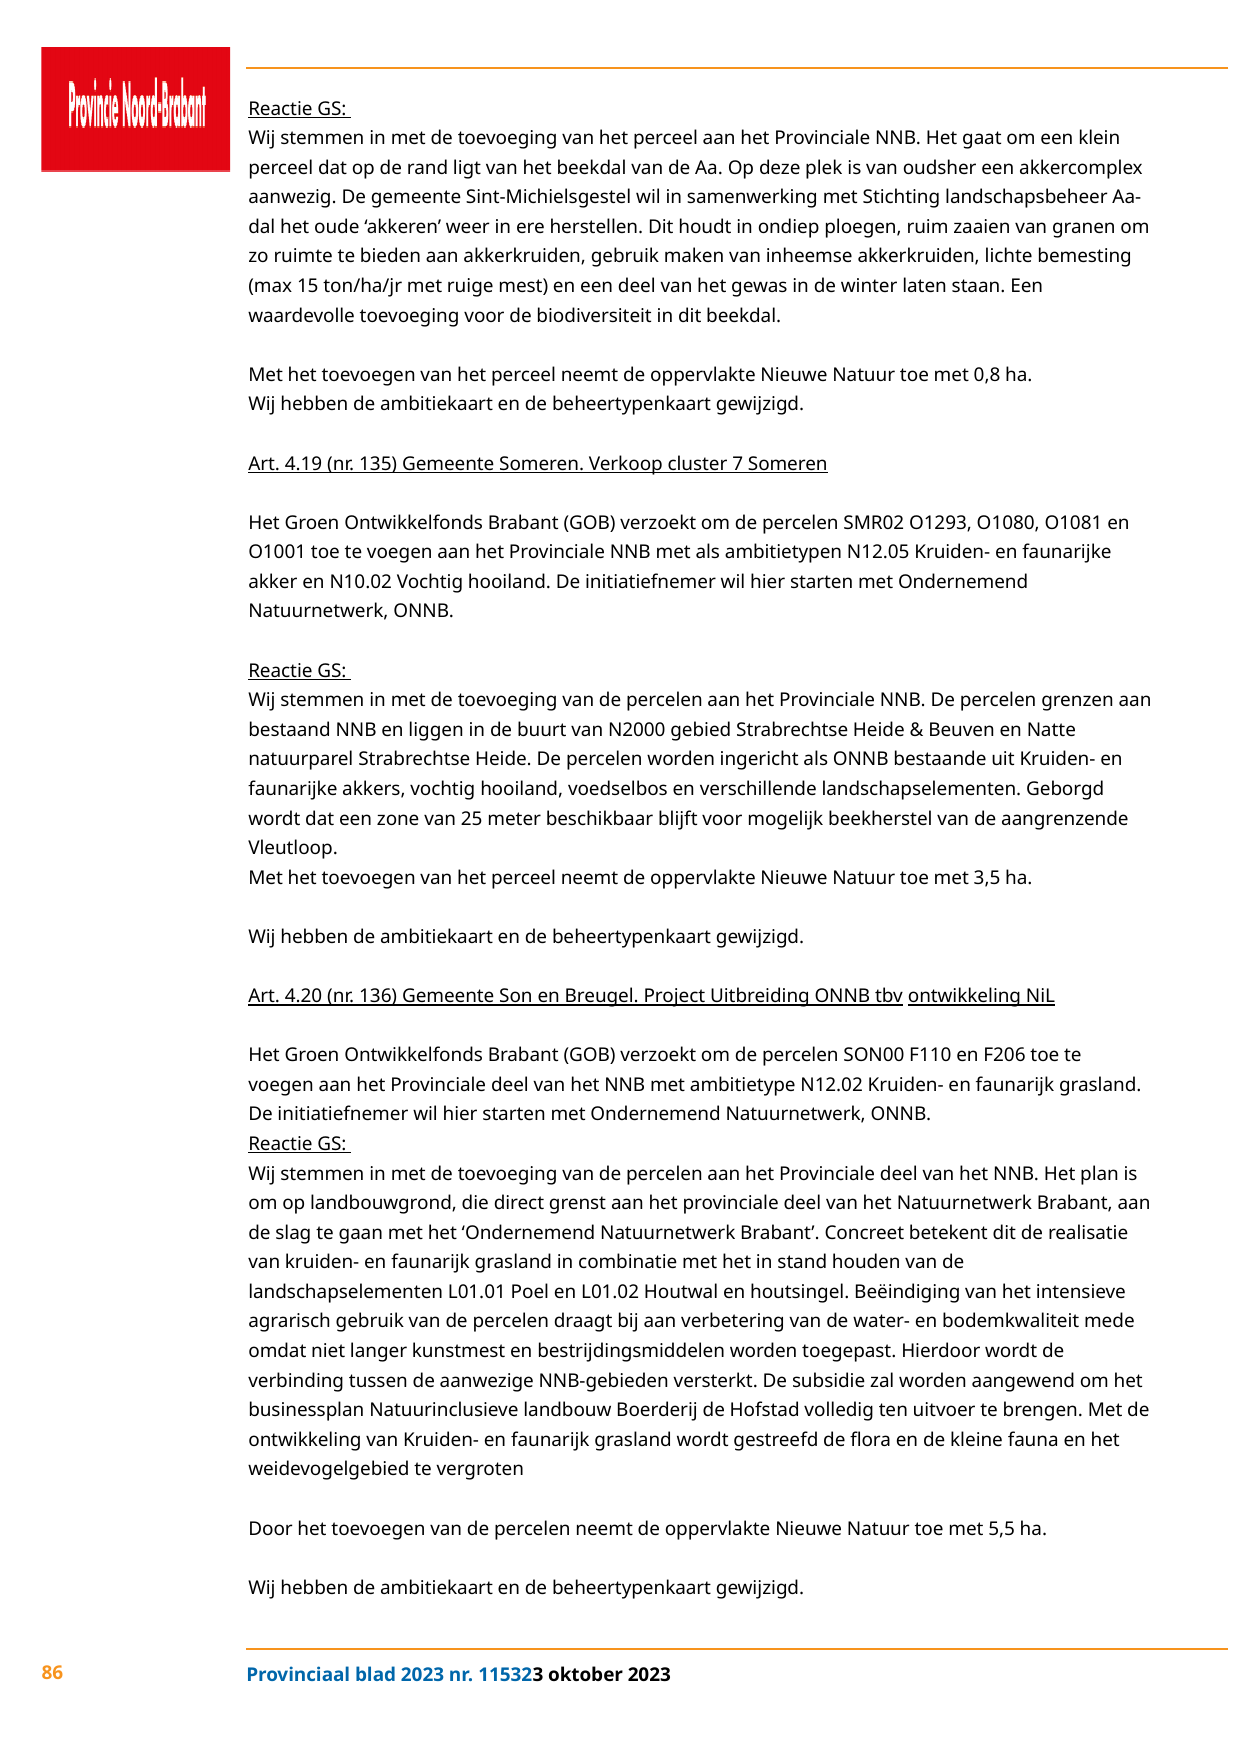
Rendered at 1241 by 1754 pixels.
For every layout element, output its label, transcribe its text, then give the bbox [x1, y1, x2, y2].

text Reactie GS: [248, 657, 1152, 683]
text Wij stemmen in met de toevoeging van de percelen aan het Provinciale deel van het NNB. Het plan is om op landbouwgrond, die direct grenst aan het provinciale deel van het Natuurnetwerk Brabant, aan de slag te gaan met het ‘Ondernemend Natuurnetwerk Brabant’. Concreet betekent dit de realisatie van kruiden- en faunarijk grasland in combinatie met het in stand houden van de landschapselementen L01.01 Poel en L01.02 Houtwal en houtsingel. Beëindiging van het intensieve agrarisch gebruik van de percelen draagt bij aan verbetering van de water- en bodemkwaliteit mede omdat niet langer kunstmest en bestrijdingsmiddelen worden toegepast. Hierdoor wordt de verbinding tussen de aanwezige NNB-gebieden versterkt. De subsidie zal worden aangewend om het businessplan Natuurinclusieve landbouw Boerderij de Hofstad volledig ten uitvoer te brengen. Met de ontwikkeling van Kruiden- en faunarijk grasland wordt gestreefd de flora en de kleine fauna en het weidevogelgebied te vergroten [248, 1160, 1152, 1481]
text Reactie GS: [248, 1130, 1152, 1156]
text Reactie GS: [248, 95, 1152, 121]
text Met het toevoegen van het perceel neemt de oppervlakte Nieuwe Natuur toe met 0,8 ha. [248, 361, 1152, 387]
text Wij hebben de ambitiekaart en de beheertypenkaart gewijzigd. [248, 1574, 1152, 1600]
text Wij stemmen in met de toevoeging van de percelen aan het Provinciale NNB. De percelen grenzen aan bestaand NNB en liggen in de buurt van N2000 gebied Strabrechtse Heide & Beuven en Natte natuurparel Strabrechtse Heide. De percelen worden ingericht als ONNB bestaande uit Kruiden- en faunarijke akkers, vochtig hooiland, voedselbos en verschillende landschapselementen. Geborgd wordt dat een zone van 25 meter beschikbaar blijft voor mogelijk beekherstel van de aangrenzende Vleutloop. [248, 686, 1152, 860]
text Door het toevoegen van de percelen neemt de oppervlakte Nieuwe Natuur toe met 5,5 ha. [248, 1515, 1152, 1541]
picture [41, 47, 231, 172]
text Art. 4.20 (nr. 136) Gemeente Son en Breugel. Project Uitbreiding ONNB tbv ontwikkeling NiL [248, 982, 1152, 1008]
text Het Groen Ontwikkelfonds Brabant (GOB) verzoekt om de percelen SMR02 O1293, O1080, O1081 en O1001 toe te voegen aan het Provinciale NNB met als ambitietypen N12.05 Kruiden- en faunarijke akker en N10.02 Vochtig hooiland. De initiatiefnemer wil hier starten met Ondernemend Natuurnetwerk, ONNB. [248, 509, 1152, 623]
text Het Groen Ontwikkelfonds Brabant (GOB) verzoekt om de percelen SON00 F110 en F206 toe te voegen aan het Provinciale deel van het NNB met ambitietype N12.02 Kruiden- en faunarijk grasland. De initiatiefnemer wil hier starten met Ondernemend Natuurnetwerk, ONNB. [248, 1041, 1152, 1126]
text Art. 4.19 (nr. 135) Gemeente Someren. Verkoop cluster 7 Someren [248, 450, 1152, 476]
text Wij hebben de ambitiekaart en de beheertypenkaart gewijzigd. [248, 923, 1152, 949]
text Met het toevoegen van het perceel neemt de oppervlakte Nieuwe Natuur toe met 3,5 ha. [248, 864, 1152, 890]
text Wij stemmen in met de toevoeging van het perceel aan het Provinciale NNB. Het gaat om een klein perceel dat op de rand ligt van het beekdal van de Aa. Op deze plek is van oudsher een akkercomplex aanwezig. De gemeente Sint-Michielsgestel wil in samenwerking met Stichting landschapsbeheer Aa-dal het oude ‘akkeren’ weer in ere herstellen. Dit houdt in ondiep ploegen, ruim zaaien van granen om zo ruimte te bieden aan akkerkruiden, gebruik maken van inheemse akkerkruiden, lichte bemesting (max 15 ton/ha/jr met ruige mest) en een deel van het gewas in de winter laten staan. Een waardevolle toevoeging voor de biodiversiteit in dit beekdal. [248, 124, 1152, 328]
text Wij hebben de ambitiekaart en de beheertypenkaart gewijzigd. [248, 391, 1152, 416]
